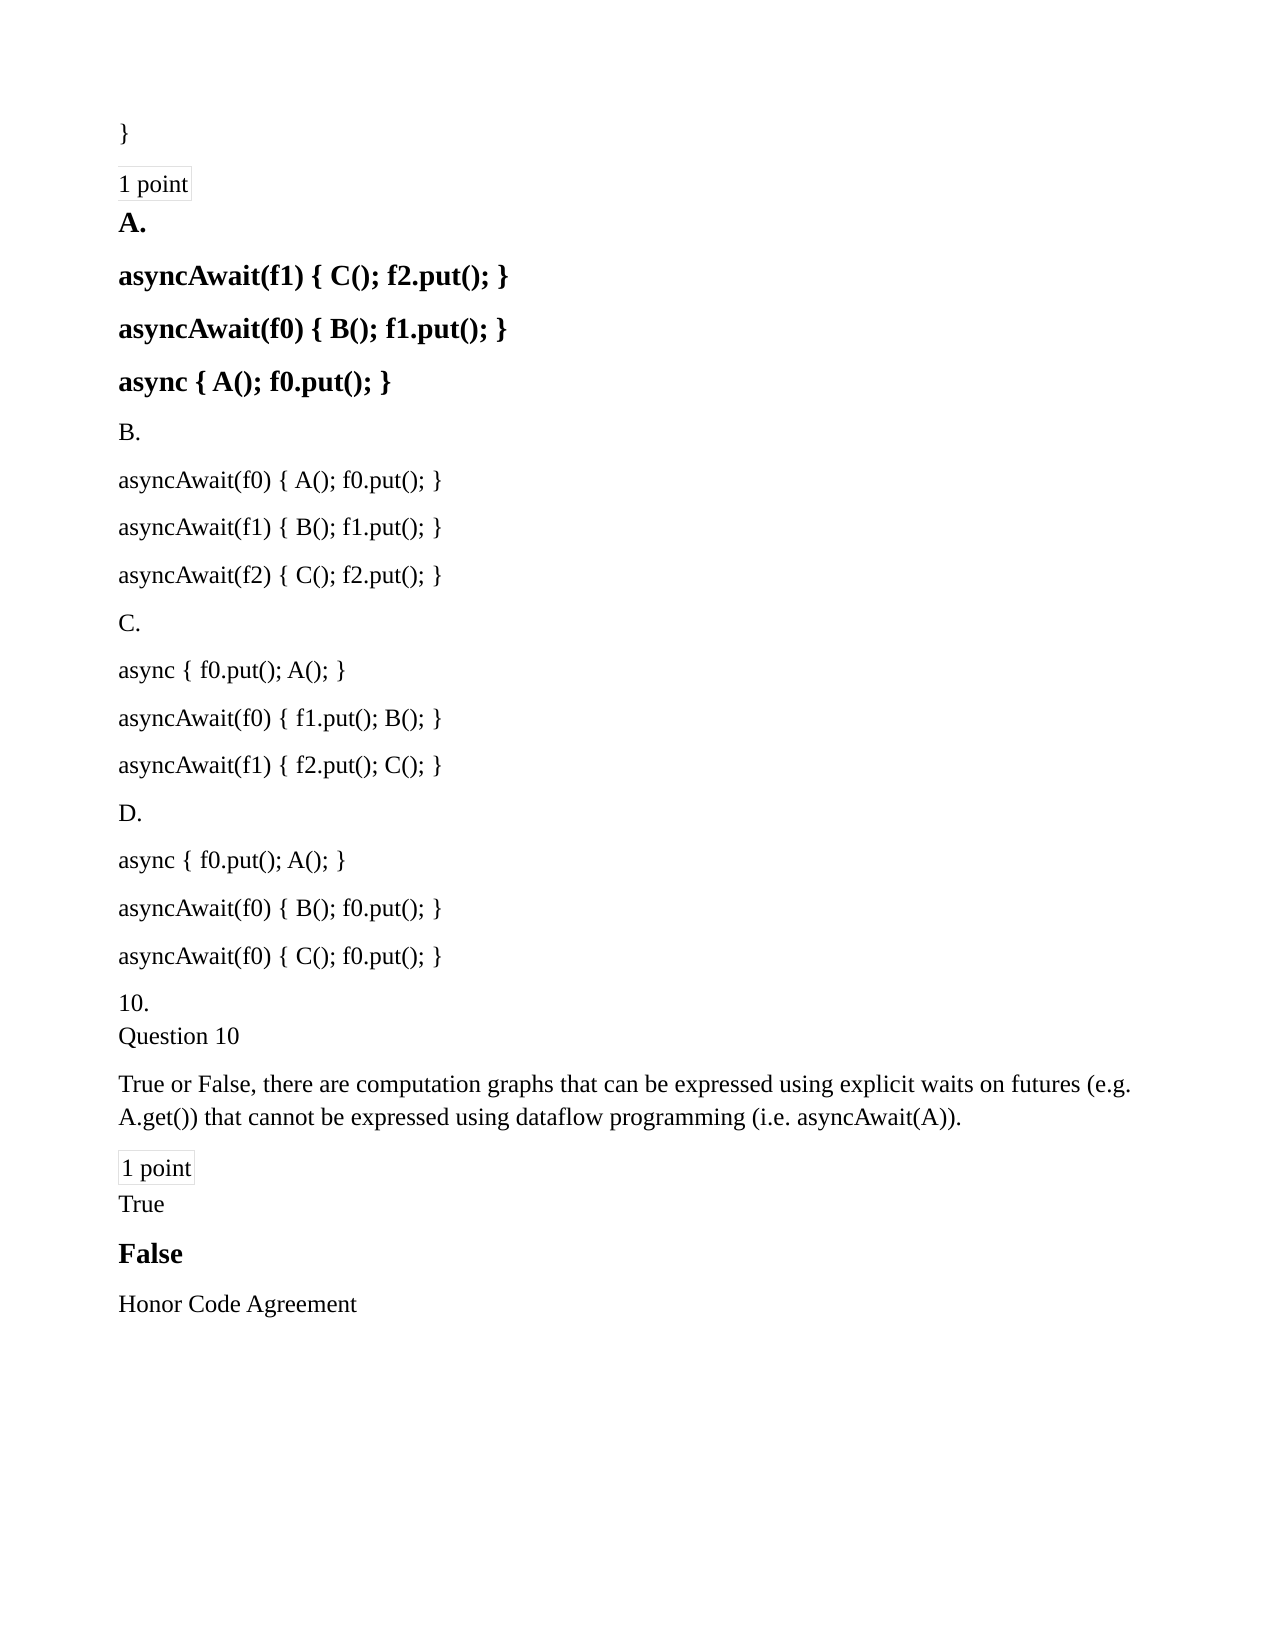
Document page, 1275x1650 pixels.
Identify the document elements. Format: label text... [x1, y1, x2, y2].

text Honor Code Agreement [118, 1289, 1157, 1318]
text async { f0.put(); A(); } [118, 846, 1157, 874]
text asyncAwait(f0) { A(); f0.put(); } [118, 465, 1157, 493]
text 1 point [118, 167, 191, 200]
text Question 10 [118, 1021, 1157, 1050]
text A. [118, 205, 1157, 238]
text True or False, there are computation graphs that can be expressed using explicit waits on futures (e.g. A.get()) that cannot be expressed using dataflow programming (i.e. asyncAwait(A)). [118, 1069, 1157, 1131]
text asyncAwait(f2) { C(); f2.put(); } [118, 560, 1157, 589]
text False [118, 1236, 1157, 1270]
text C. [118, 608, 1157, 636]
text asyncAwait(f0) { f1.put(); B(); } [118, 703, 1157, 732]
text D. [118, 798, 1157, 827]
text [195, 1150, 1157, 1184]
text B. [118, 417, 1157, 446]
text asyncAwait(f1) { f2.put(); C(); } [118, 750, 1157, 779]
text True [118, 1189, 1157, 1217]
text asyncAwait(f1) { C(); f2.put(); } [118, 258, 1157, 291]
text [192, 166, 1157, 201]
text async { A(); f0.put(); } [118, 364, 1157, 398]
text 1 point [119, 1151, 194, 1184]
text } [118, 118, 1157, 147]
text asyncAwait(f0) { B(); f1.put(); } [118, 311, 1157, 344]
text asyncAwait(f1) { B(); f1.put(); } [118, 512, 1157, 541]
text 10. [118, 988, 1157, 1017]
text async { f0.put(); A(); } [118, 655, 1157, 684]
text asyncAwait(f0) { C(); f0.put(); } [118, 941, 1157, 969]
text asyncAwait(f0) { B(); f0.put(); } [118, 893, 1157, 922]
